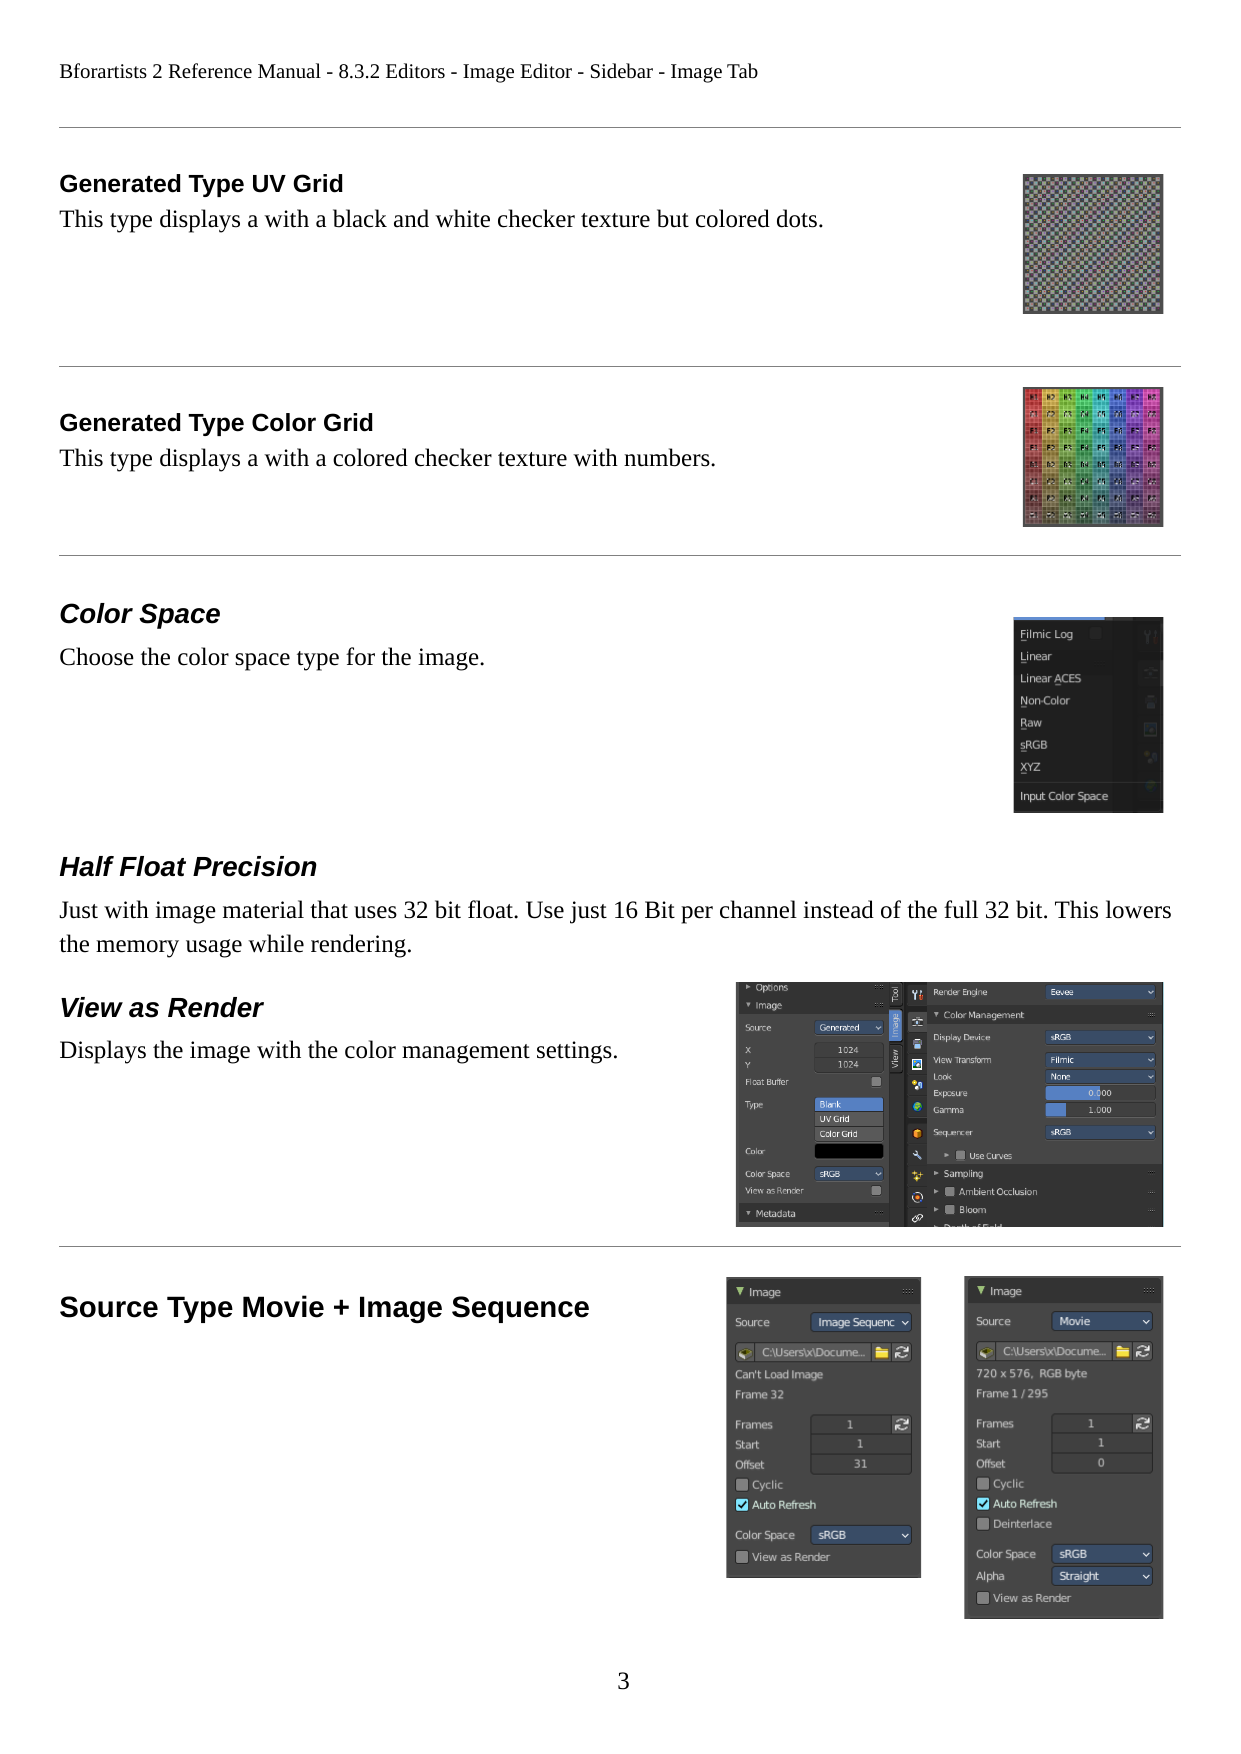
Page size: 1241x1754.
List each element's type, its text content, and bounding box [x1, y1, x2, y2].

picture [1022, 387, 1164, 527]
subtitle Generated Type UV Grid [59, 169, 1181, 198]
picture [735, 982, 1164, 1227]
subtitle Generated Type Color Grid [59, 408, 1022, 436]
picture [964, 1276, 1164, 1619]
subtitle [922, 1290, 964, 1324]
subtitle Half Float Precision [59, 851, 1181, 882]
subtitle View as Render [59, 991, 735, 1023]
picture [1022, 174, 1164, 314]
text Displays the image with the color management settings. [59, 1035, 735, 1064]
text This type displays a with a black and white checker texture but colored dots. [59, 204, 1022, 233]
subtitle [1164, 991, 1181, 1023]
picture [1013, 617, 1164, 813]
text Choose the color space type for the image. [59, 642, 1013, 671]
subtitle Color Space [59, 597, 1181, 629]
text This type displays a with a colored checker texture with numbers. [59, 443, 1022, 471]
subtitle Source Type Movie + Image Sequence [59, 1290, 726, 1324]
picture [726, 1277, 922, 1578]
text Just with image material that uses 32 bit float. Use just 16 Bit per channel instead of the full 32 bit. This lowers the memory usage while rendering. [59, 895, 1181, 958]
